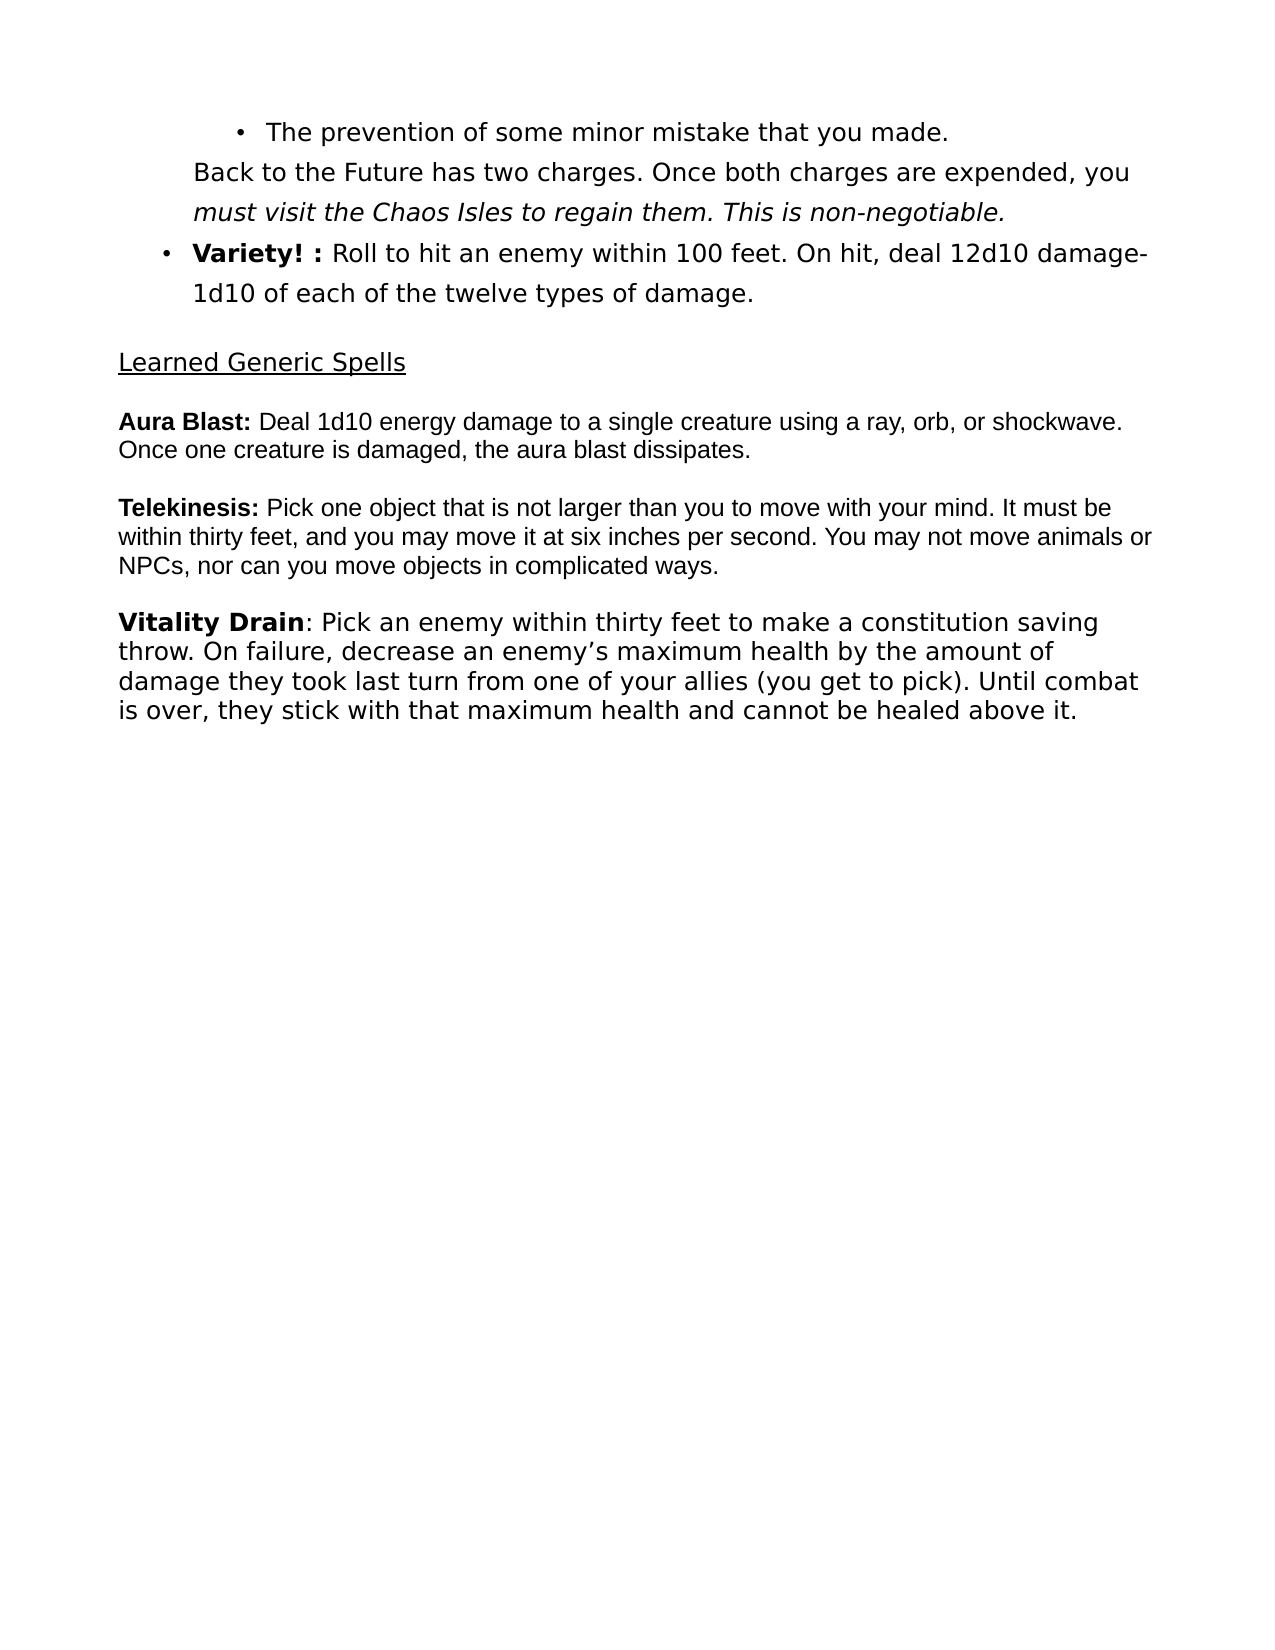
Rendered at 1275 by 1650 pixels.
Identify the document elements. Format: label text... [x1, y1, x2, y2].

text Back to the Future has two charges. Once both charges are expended, you must visit the Chaos Isles to regain them. This is non-negotiable. [193, 158, 1157, 228]
list The prevention of some minor mistake that you made. [236, 118, 1157, 147]
text Learned Generic Spells [118, 348, 1157, 377]
text Telekinesis: Pick one object that is not larger than you to move with your mind. It must be within thirty feet, and you may move it at six inches per second. You may not move animals or NPCs, nor can you move objects in complicated ways. [118, 493, 1157, 579]
text Aura Blast: Deal 1d10 energy damage to a single creature using a ray, orb, or shockwave. Once one creature is damaged, the aura blast dissipates. [118, 407, 1157, 464]
list Variety! : Roll to hit an enemy within 100 feet. On hit, deal 12d10 damage- 1d10 of each of the twelve types of damage. [162, 239, 1157, 308]
text Vitality Drain: Pick an enemy within thirty feet to make a constitution saving throw. On failure, decrease an enemy’s maximum health by the amount of damage they took last turn from one of your allies (you get to pick). Until combat is over, they stick with that maximum health and cannot be healed above it. [118, 608, 1157, 725]
